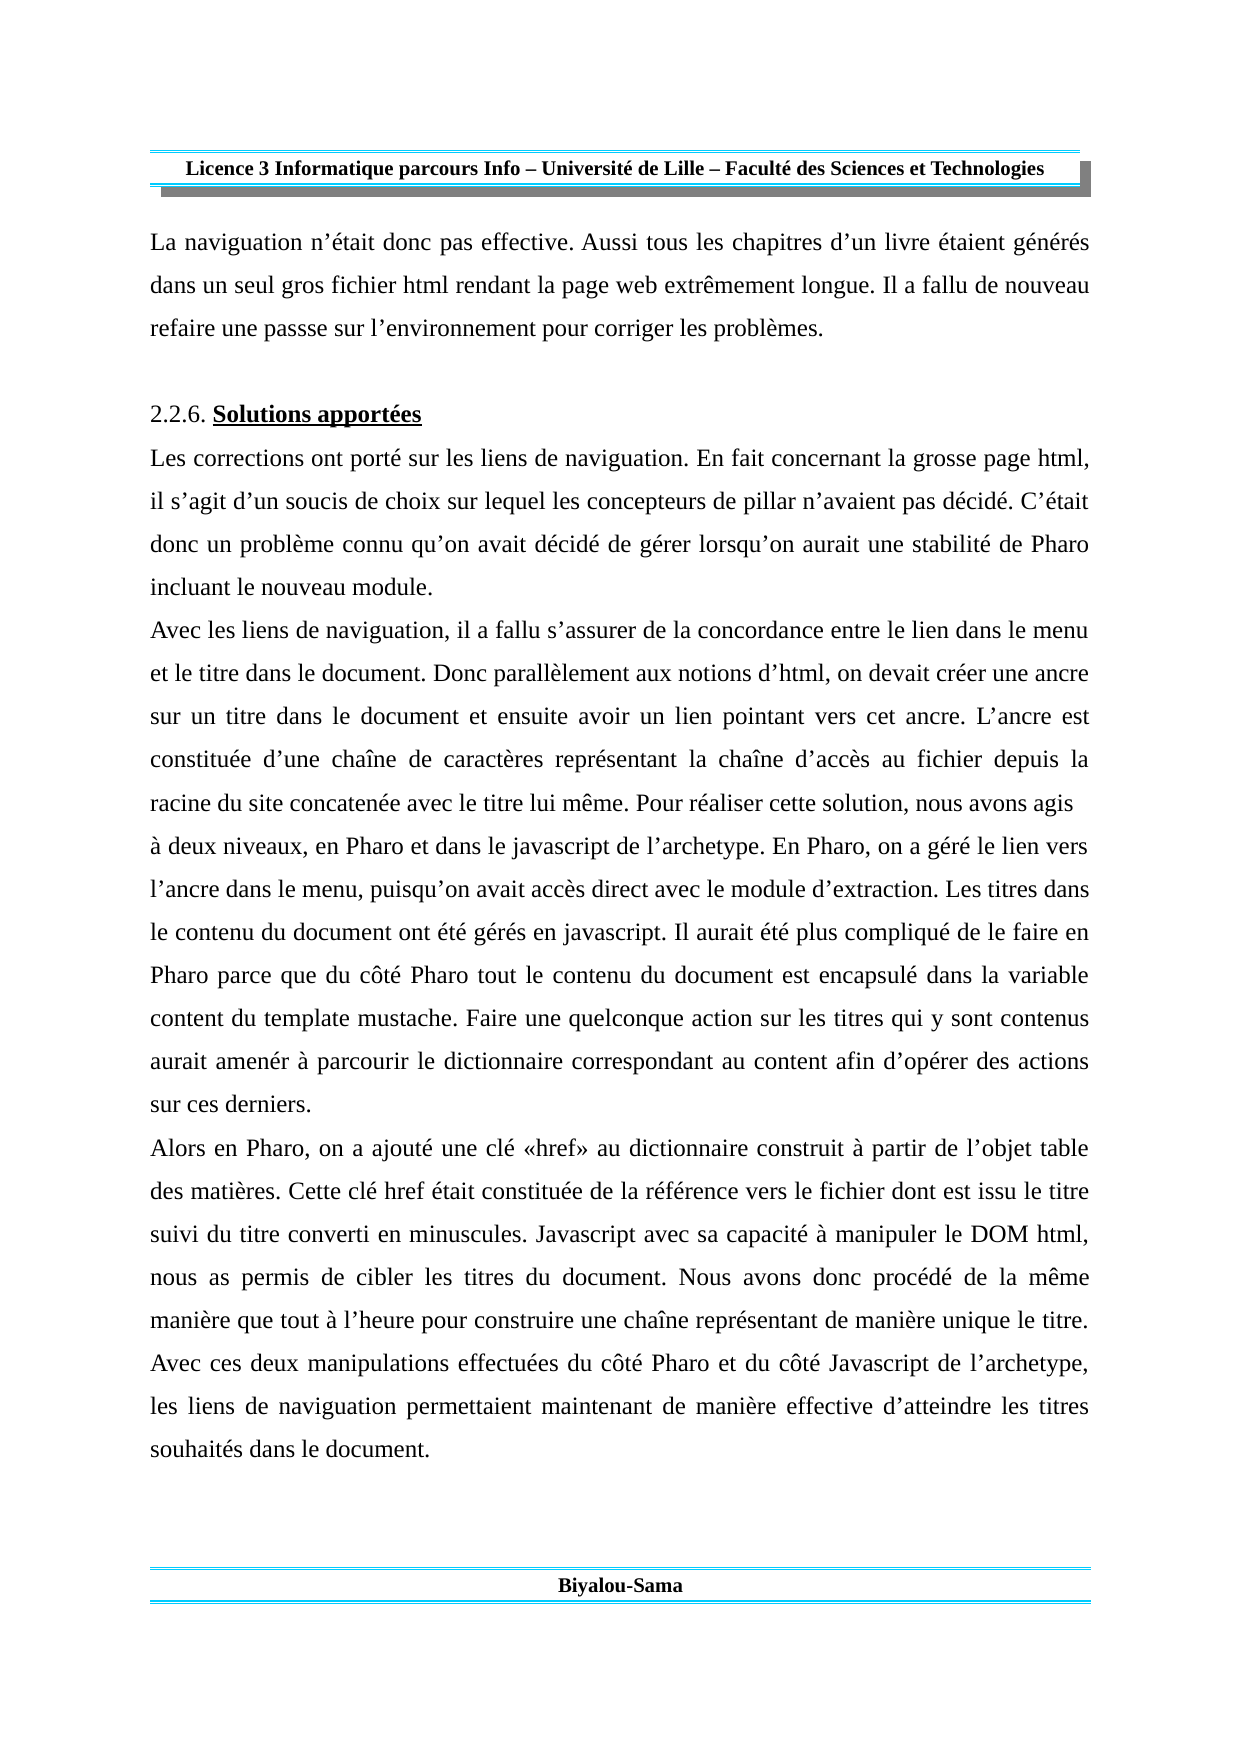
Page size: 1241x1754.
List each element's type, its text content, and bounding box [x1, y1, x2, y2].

text Avec les liens de naviguation, il a fallu s’assurer de la concordance entre le lien dans le menu et le titre dans le document. Donc parallèlement aux notions d’html, on devait créer une ancre sur un titre dans le document et ensuite avoir un lien pointant vers cet ancre. L’ancre est constituée d’une chaîne de caractères représentant la chaîne d’accès au fichier depuis la racine du site concatenée avec le titre lui même. Pour réaliser cette solution, nous avons agis [150, 615, 1091, 816]
text à deux niveaux, en Pharo et dans le javascript de l’archetype. En Pharo, on a géré le lien vers l’ancre dans le menu, puisqu’on avait accès direct avec le module d’extraction. Les titres dans le contenu du document ont été gérés en javascript. Il aurait été plus compliqué de le faire en Pharo parce que du côté Pharo tout le contenu du document est encapsulé dans la variable content du template mustache. Faire une quelconque action sur les titres qui y sont contenus aurait amenér à parcourir le dictionnaire correspondant au content afin d’opérer des actions sur ces derniers. [150, 831, 1091, 1118]
text 2.2.6. Solutions apportées [150, 399, 1091, 428]
text Alors en Pharo, on a ajouté une clé «href» au dictionnaire construit à partir de l’objet table des matières. Cette clé href était constituée de la référence vers le fichier dont est issu le titre suivi du titre converti en minuscules. Javascript avec sa capacité à manipuler le DOM html, nous as permis de cibler les titres du document. Nous avons donc procédé de la même manière que tout à l’heure pour construire une chaîne représentant de manière unique le titre. Avec ces deux manipulations effectuées du côté Pharo et du côté Javascript de l’archetype, les liens de naviguation permettaient maintenant de manière effective d’atteindre les titres souhaités dans le document. [150, 1133, 1091, 1463]
text Les corrections ont porté sur les liens de naviguation. En fait concernant la grosse page html, il s’agit d’un soucis de choix sur lequel les concepteurs de pillar n’avaient pas décidé. C’était donc un problème connu qu’on avait décidé de gérer lorsqu’on aurait une stabilité de Pharo incluant le nouveau module. [150, 443, 1091, 601]
text La naviguation n’était donc pas effective. Aussi tous les chapitres d’un livre étaient générés dans un seul gros fichier html rendant la page web extrêmement longue. Il a fallu de nouveau refaire une passse sur l’environnement pour corriger les problèmes. [150, 227, 1091, 342]
